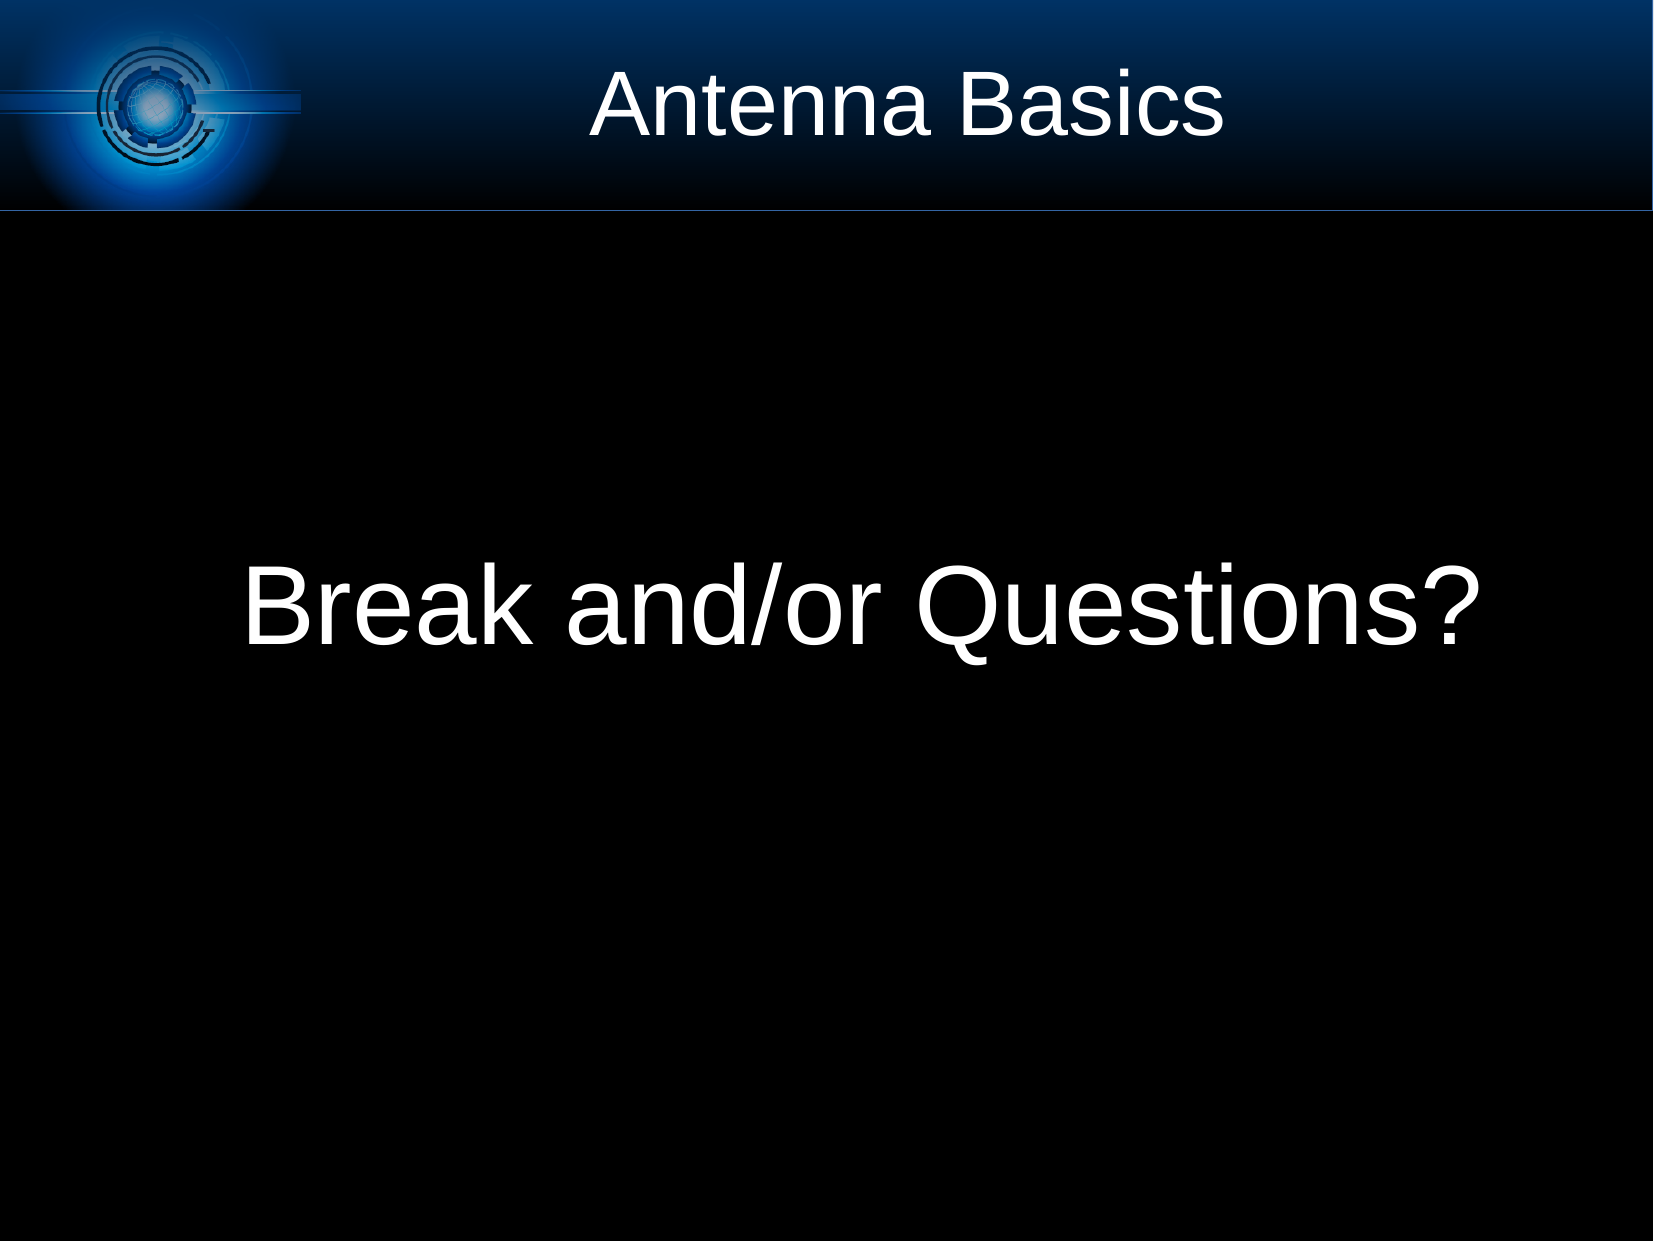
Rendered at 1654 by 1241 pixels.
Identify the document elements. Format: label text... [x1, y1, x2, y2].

list Break and/or Questions? [82, 542, 1571, 698]
picture [0, 88, 301, 210]
title Antenna Basics [165, 0, 1653, 208]
